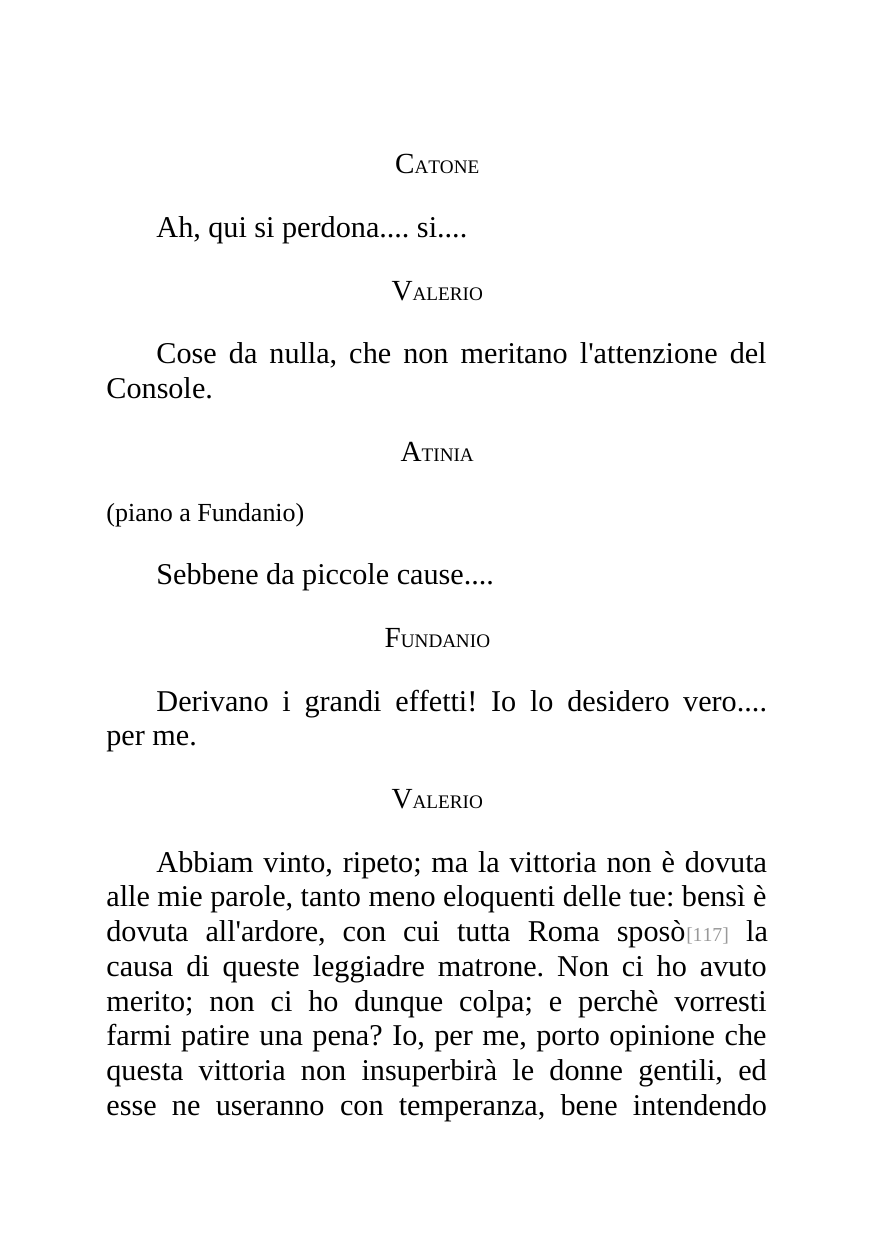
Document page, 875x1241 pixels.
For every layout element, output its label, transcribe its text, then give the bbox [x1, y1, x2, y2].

text Abbiam vinto, ripeto; ma la vittoria non è dovuta alle mie parole, tanto meno eloquenti delle tue: bensì è dovuta all'ardore, con cui tutta Roma sposò[117] la causa di queste leggiadre matrone. Non ci ho avuto merito; non ci ho dunque colpa; e perchè vorresti farmi patire una pena? Io, per me, porto opinione che questa vittoria non insuperbirà le donne gentili, ed esse ne useranno con temperanza, bene intendendo [106, 844, 768, 1121]
text Valerio [156, 781, 718, 815]
text (piano a Fundanio) [106, 497, 768, 527]
text Catone [156, 146, 718, 180]
text Cose da nulla, che non meritano l'attenzione del Console. [106, 336, 768, 405]
text Fundanio [156, 620, 718, 653]
text Ah, qui si perdona.... si.... [106, 209, 768, 244]
text Atinia [156, 434, 718, 468]
text Valerio [156, 273, 718, 307]
text Derivano i grandi effetti! Io lo desidero vero.... per me. [106, 683, 768, 752]
text Sebbene da piccole cause.... [106, 556, 768, 591]
